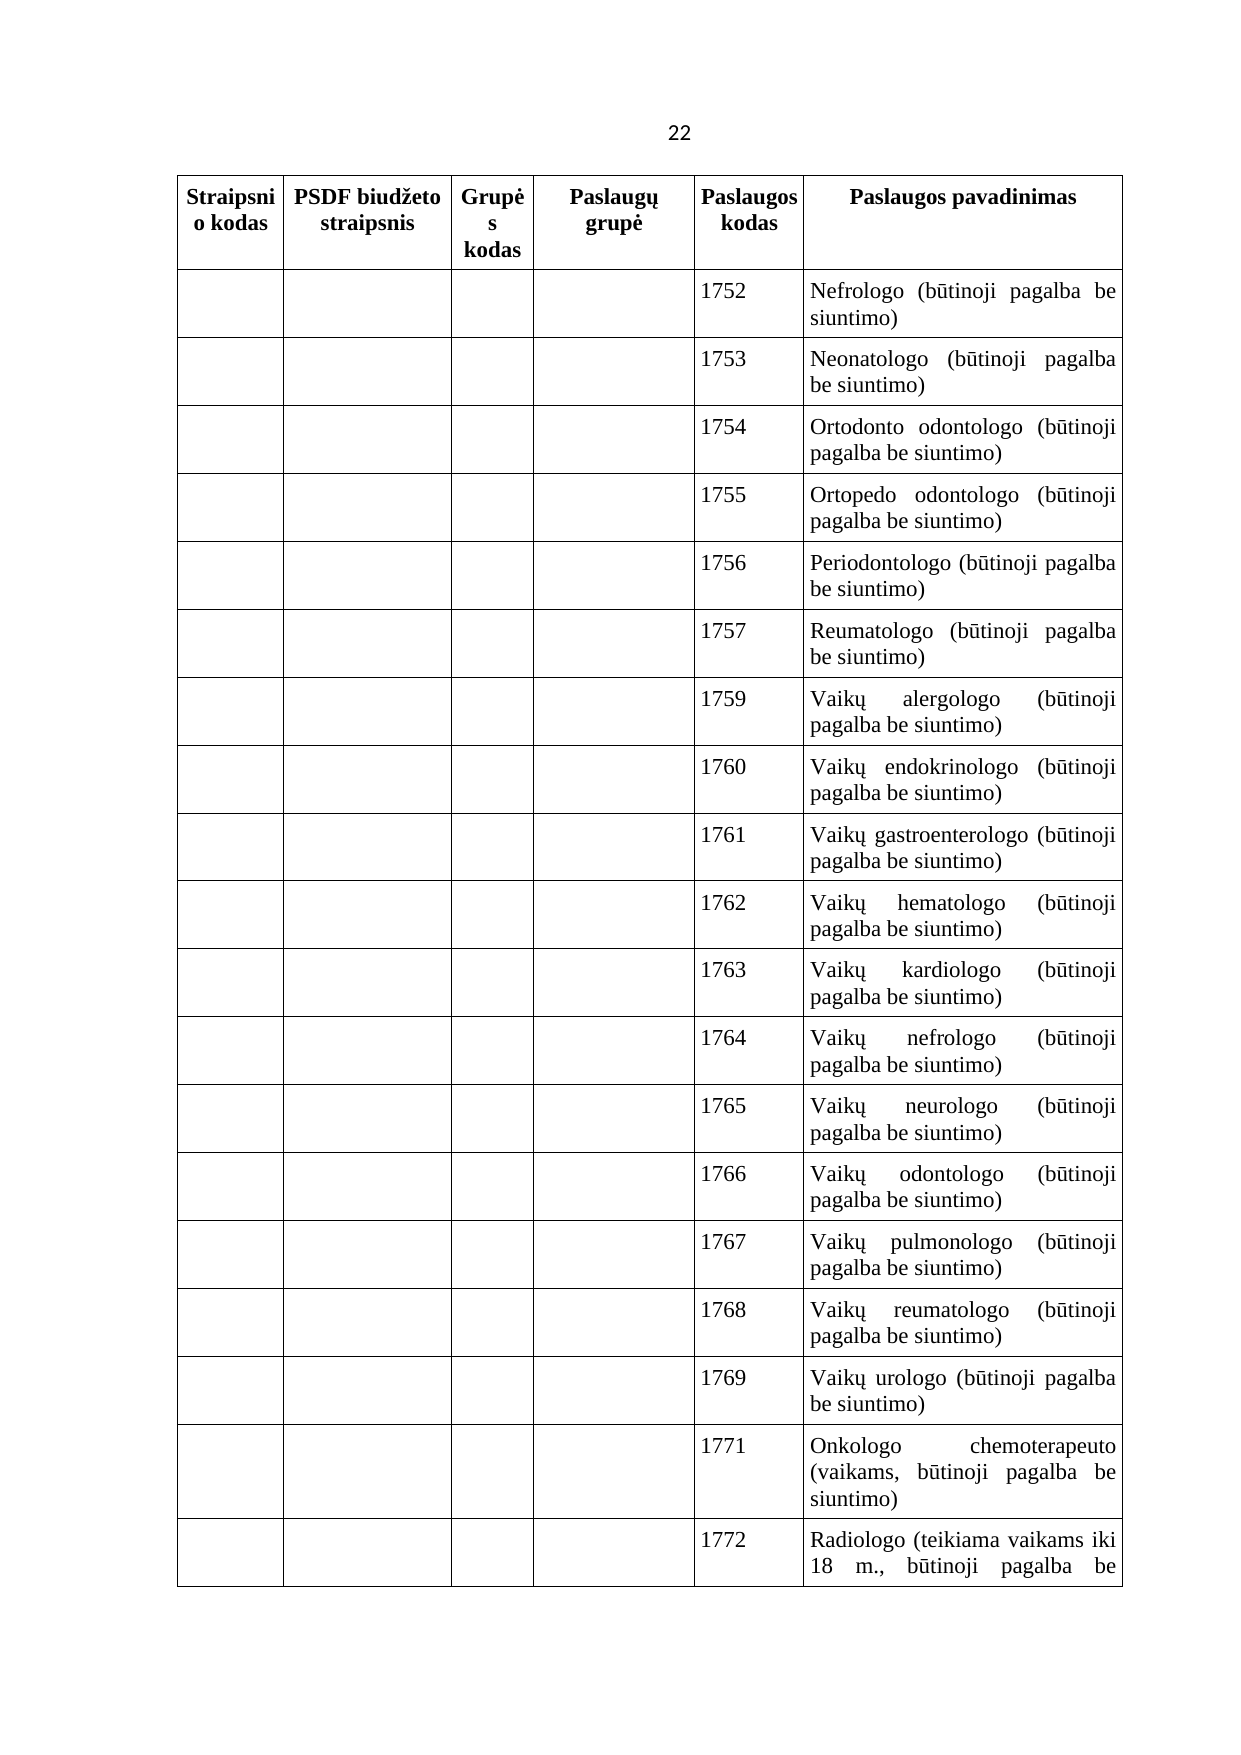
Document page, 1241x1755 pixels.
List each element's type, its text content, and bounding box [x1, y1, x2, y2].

table_cell [284, 1357, 451, 1424]
table_cell [452, 270, 533, 337]
table_cell [534, 1519, 694, 1586]
table_cell [534, 1017, 694, 1084]
table_header Straipsnio kodas [178, 176, 283, 269]
table_cell [534, 1357, 694, 1424]
table_header Paslaugų grupė [534, 176, 694, 269]
table_cell [284, 1519, 451, 1586]
table_cell Nefrologo (būtinoji pagalba be siuntimo) [804, 270, 1122, 337]
table_cell [534, 1085, 694, 1152]
table_cell 1766 [695, 1153, 803, 1220]
table_cell [178, 949, 283, 1016]
table_cell [534, 1153, 694, 1220]
table_cell [284, 949, 451, 1016]
table_cell [452, 1017, 533, 1084]
table_cell 1772 [695, 1519, 803, 1586]
table_cell [178, 1289, 283, 1356]
table_cell [534, 1289, 694, 1356]
table_cell [534, 949, 694, 1016]
table_cell [534, 406, 694, 473]
table_cell 1754 [695, 406, 803, 473]
table_cell [534, 270, 694, 337]
table_cell 1765 [695, 1085, 803, 1152]
table_cell 1764 [695, 1017, 803, 1084]
table_cell [178, 1519, 283, 1586]
table_cell Neonatologo (būtinoji pagalba be siuntimo) [804, 338, 1122, 405]
table_cell [178, 270, 283, 337]
table_cell [534, 814, 694, 880]
table_cell [452, 1221, 533, 1288]
table_cell [534, 881, 694, 948]
table_cell [452, 814, 533, 880]
table_cell 1759 [695, 678, 803, 744]
table_cell 1763 [695, 949, 803, 1016]
table_cell [452, 1085, 533, 1152]
table_cell [284, 542, 451, 609]
table_cell Vaikų alergologo (būtinoji pagalba be siuntimo) [804, 678, 1122, 744]
table_cell [452, 1357, 533, 1424]
table_cell Onkologo chemoterapeuto (vaikams, būtinoji pagalba be siuntimo) [804, 1425, 1122, 1518]
table_cell Vaikų pulmonologo (būtinoji pagalba be siuntimo) [804, 1221, 1122, 1288]
table_cell [284, 610, 451, 677]
table_cell 1767 [695, 1221, 803, 1288]
table_cell [452, 1289, 533, 1356]
table_cell Vaikų neurologo (būtinoji pagalba be siuntimo) [804, 1085, 1122, 1152]
table_cell [534, 746, 694, 812]
table_cell [452, 949, 533, 1016]
table_cell [452, 881, 533, 948]
table_cell [284, 1153, 451, 1220]
table_cell [284, 746, 451, 812]
table_cell [452, 474, 533, 541]
table_cell [178, 406, 283, 473]
table_cell Vaikų reumatologo (būtinoji pagalba be siuntimo) [804, 1289, 1122, 1356]
table_cell [178, 542, 283, 609]
table_cell [284, 1221, 451, 1288]
table_cell 1760 [695, 746, 803, 812]
table_cell [284, 1017, 451, 1084]
table_cell Vaikų kardiologo (būtinoji pagalba be siuntimo) [804, 949, 1122, 1016]
table_cell [452, 338, 533, 405]
table_cell 1761 [695, 814, 803, 880]
table_header PSDF biudžeto straipsnis [284, 176, 451, 269]
table_cell [178, 881, 283, 948]
table_cell [452, 1153, 533, 1220]
table_cell Vaikų endokrinologo (būtinoji pagalba be siuntimo) [804, 746, 1122, 812]
table_cell Vaikų gastroenterologo (būtinoji pagalba be siuntimo) [804, 814, 1122, 880]
table_cell [284, 270, 451, 337]
table_cell 1771 [695, 1425, 803, 1518]
table_cell 1752 [695, 270, 803, 337]
table_cell [534, 474, 694, 541]
table_cell [178, 474, 283, 541]
table_cell 1753 [695, 338, 803, 405]
table_cell [534, 610, 694, 677]
table_cell [452, 542, 533, 609]
table_header Grupės kodas [452, 176, 533, 269]
table_cell [452, 678, 533, 744]
table_cell [284, 1289, 451, 1356]
table_cell [452, 1519, 533, 1586]
table_cell 1757 [695, 610, 803, 677]
table_cell [284, 814, 451, 880]
table_cell [284, 1085, 451, 1152]
table_cell [284, 1425, 451, 1518]
table_cell Radiologo (teikiama vaikams iki 18 m., būtinoji pagalba be [804, 1519, 1122, 1586]
table_cell Ortodonto odontologo (būtinoji pagalba be siuntimo) [804, 406, 1122, 473]
table_cell [534, 542, 694, 609]
table_cell [452, 1425, 533, 1518]
table_cell [178, 1153, 283, 1220]
table_cell [284, 338, 451, 405]
table_cell [178, 1357, 283, 1424]
table_cell [178, 678, 283, 744]
table_cell [534, 338, 694, 405]
table_cell [178, 610, 283, 677]
table_cell [178, 1221, 283, 1288]
table_cell Vaikų odontologo (būtinoji pagalba be siuntimo) [804, 1153, 1122, 1220]
table_cell [178, 1017, 283, 1084]
table_cell [284, 678, 451, 744]
table_cell [178, 814, 283, 880]
table_cell Vaikų urologo (būtinoji pagalba be siuntimo) [804, 1357, 1122, 1424]
table_cell [534, 1425, 694, 1518]
table_header Paslaugos pavadinimas [804, 176, 1122, 269]
table_cell Reumatologo (būtinoji pagalba be siuntimo) [804, 610, 1122, 677]
table_header Paslaugos kodas [695, 176, 803, 269]
table_cell [284, 474, 451, 541]
table_cell [178, 746, 283, 812]
table_cell Vaikų nefrologo (būtinoji pagalba be siuntimo) [804, 1017, 1122, 1084]
table_cell 1756 [695, 542, 803, 609]
table_cell Ortopedo odontologo (būtinoji pagalba be siuntimo) [804, 474, 1122, 541]
table_cell [178, 1425, 283, 1518]
table_cell [452, 610, 533, 677]
table_cell [534, 678, 694, 744]
table_cell [452, 406, 533, 473]
table_cell 1769 [695, 1357, 803, 1424]
table_cell [534, 1221, 694, 1288]
table_cell [178, 1085, 283, 1152]
table_cell [284, 406, 451, 473]
table_cell 1762 [695, 881, 803, 948]
table_cell 1768 [695, 1289, 803, 1356]
table_cell 1755 [695, 474, 803, 541]
table_cell Vaikų hematologo (būtinoji pagalba be siuntimo) [804, 881, 1122, 948]
table_cell [452, 746, 533, 812]
table_cell Periodontologo (būtinoji pagalba be siuntimo) [804, 542, 1122, 609]
table_cell [178, 338, 283, 405]
table_cell [284, 881, 451, 948]
